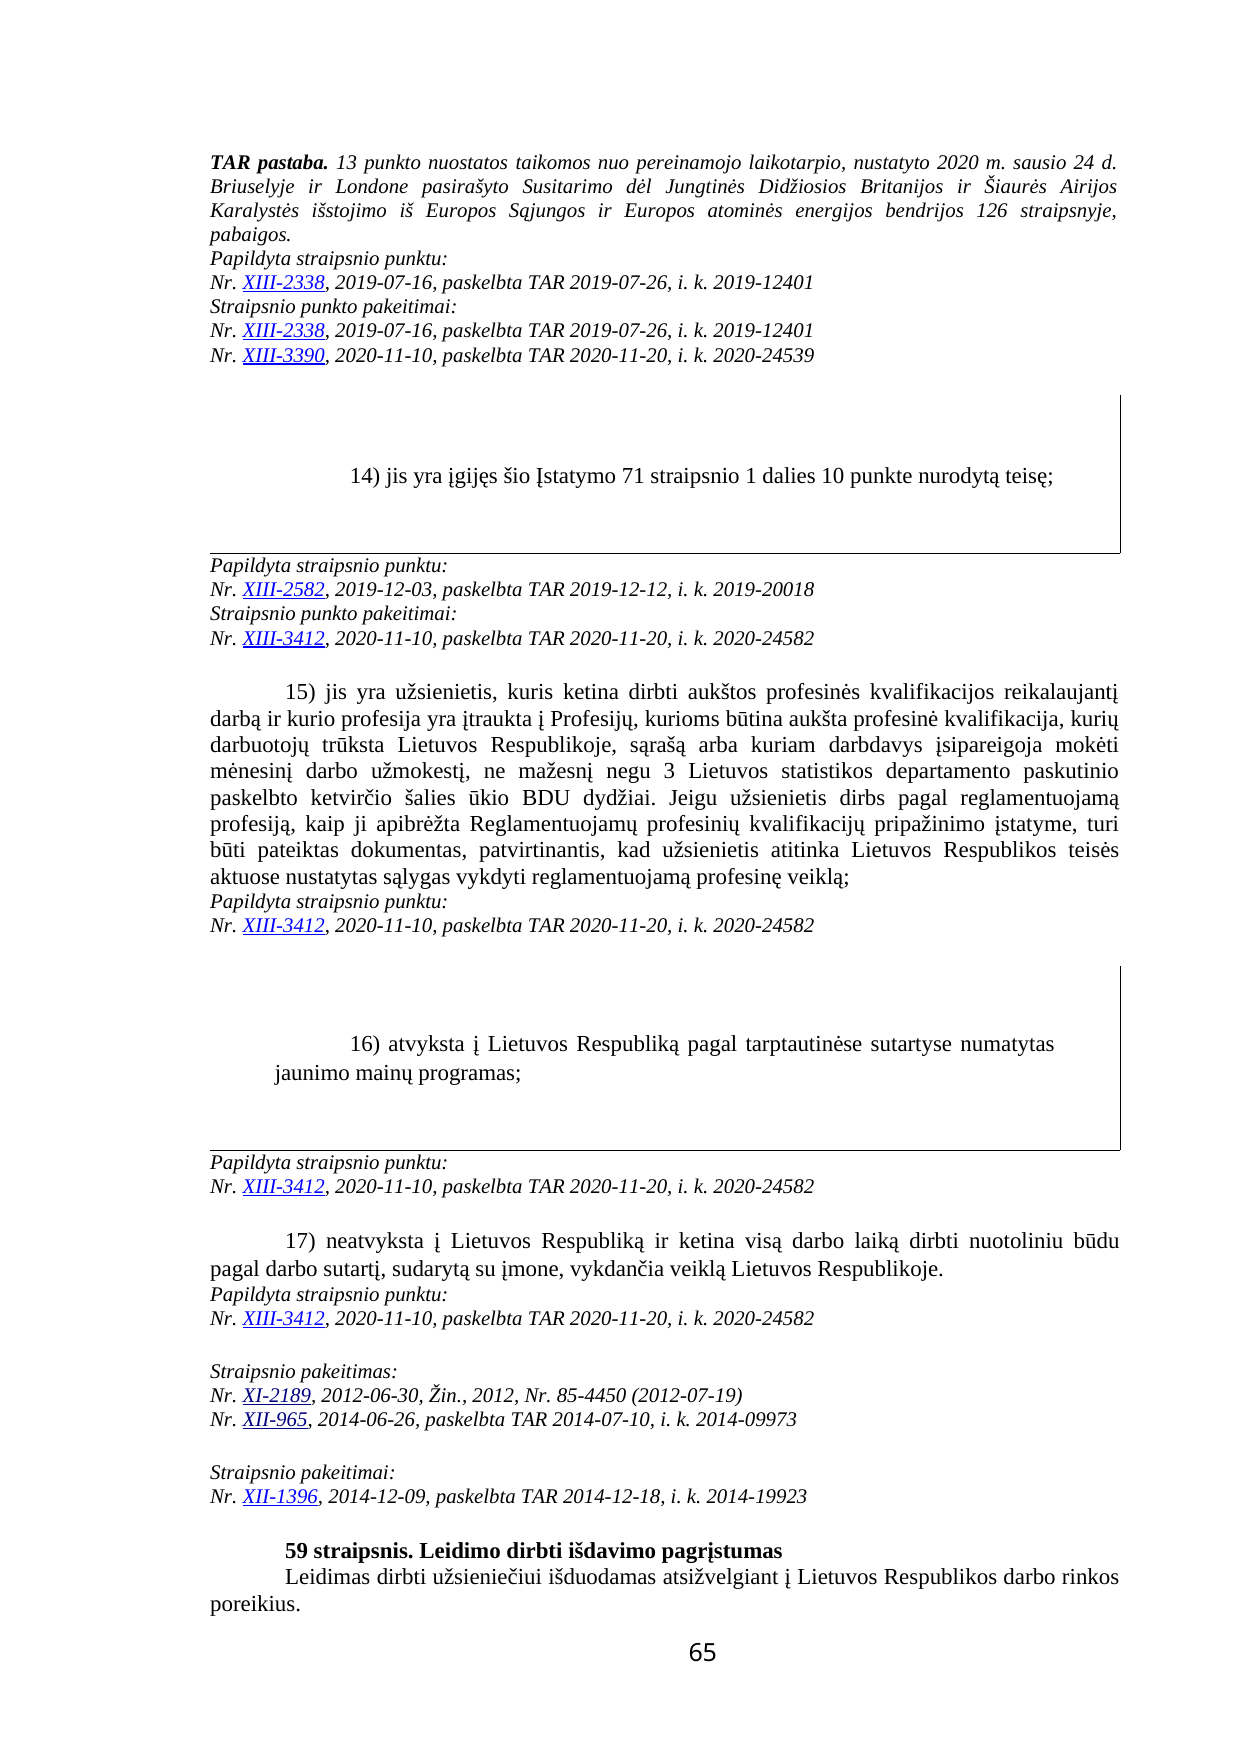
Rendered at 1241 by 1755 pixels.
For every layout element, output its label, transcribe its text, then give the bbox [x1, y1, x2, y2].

text Papildyta straipsnio punktu: [210, 889, 1120, 913]
text Straipsnio punkto pakeitimai: [210, 601, 1120, 625]
text Nr. XIII-3412, 2020-11-10, paskelbta TAR 2020-11-20, i. k. 2020-24582 [210, 913, 1120, 937]
text Leidimas dirbti užsieniečiui išduodamas atsižvelgiant į Lietuvos Respublikos darbo rinkos poreikius. [210, 1563, 1120, 1616]
text TAR pastaba. 13 punkto nuostatos taikomos nuo pereinamojo laikotarpio, nustatyto 2020 m. sausio 24 d. Briuselyje ir Londone pasirašyto Susitarimo dėl Jungtinės Didžiosios Britanijos ir Šiaurės Airijos Karalystės išstojimo iš Europos Sąjungos ir Europos atominės energijos bendrijos 126 straipsnyje, pabaigos. [210, 150, 1120, 246]
text 15) jis yra užsienietis, kuris ketina dirbti aukštos profesinės kvalifikacijos reikalaujantį darbą ir kurio profesija yra įtraukta į Profesijų, kurioms būtina aukšta profesinė kvalifikacija, kurių darbuotojų trūksta Lietuvos Respublikoje, sąrašą arba kuriam darbdavys įsipareigoja mokėti mėnesinį darbo užmokestį, ne mažesnį negu 3 Lietuvos statistikos departamento paskutinio paskelbto ketvirčio šalies ūkio BDU dydžiai. Jeigu užsienietis dirbs pagal reglamentuojamą profesiją, kaip ji apibrėžta Reglamentuojamų profesinių kvalifikacijų pripažinimo įstatyme, turi būti pateiktas dokumentas, patvirtinantis, kad užsienietis atitinka Lietuvos Respublikos teisės aktuose nustatytas sąlygas vykdyti reglamentuojamą profesinę veiklą; [210, 678, 1120, 889]
text Nr. XIII-2582, 2019-12-03, paskelbta TAR 2019-12-12, i. k. 2019-20018 [210, 577, 1120, 601]
text Nr. XIII-3412, 2020-11-10, paskelbta TAR 2020-11-20, i. k. 2020-24582 [210, 1306, 1120, 1330]
text Papildyta straipsnio punktu: [210, 246, 1120, 270]
text Straipsnio pakeitimai: [210, 1460, 1120, 1484]
text Papildyta straipsnio punktu: [210, 1282, 1120, 1306]
text Nr. XII-965, 2014-06-26, paskelbta TAR 2014-07-10, i. k. 2014-09973 [210, 1407, 1120, 1431]
text Nr. XIII-2338, 2019-07-16, paskelbta TAR 2019-07-26, i. k. 2019-12401 [210, 318, 1120, 342]
text Nr. XIII-3412, 2020-11-10, paskelbta TAR 2020-11-20, i. k. 2020-24582 [210, 1174, 1120, 1198]
text Nr. XI-2189, 2012-06-30, Žin., 2012, Nr. 85-4450 (2012-07-19) [210, 1383, 1120, 1407]
text 14) jis yra įgijęs šio Įstatymo 71 straipsnio 1 dalies 10 punkte nurodytą teisę; [210, 395, 1120, 553]
text 17) neatvyksta į Lietuvos Respubliką ir ketina visą darbo laiką dirbti nuotoliniu būdu pagal darbo sutartį, sudarytą su įmone, vykdančia veiklą Lietuvos Respublikoje. [210, 1227, 1120, 1282]
text 59 straipsnis. Leidimo dirbti išdavimo pagrįstumas [210, 1537, 1120, 1563]
text Papildyta straipsnio punktu: [210, 1150, 1120, 1174]
text Nr. XIII-3390, 2020-11-10, paskelbta TAR 2020-11-20, i. k. 2020-24539 [210, 342, 1120, 367]
text Nr. XIII-2338, 2019-07-16, paskelbta TAR 2019-07-26, i. k. 2019-12401 [210, 270, 1120, 294]
text 16) atvyksta į Lietuvos Respubliką pagal tarptautinėse sutartyse numatytas jaunimo mainų programas; [210, 966, 1120, 1150]
text Nr. XIII-3412, 2020-11-10, paskelbta TAR 2020-11-20, i. k. 2020-24582 [210, 625, 1120, 649]
text Straipsnio punkto pakeitimai: [210, 294, 1120, 318]
text Papildyta straipsnio punktu: [210, 553, 1120, 577]
text Nr. XII-1396, 2014-12-09, paskelbta TAR 2014-12-18, i. k. 2014-19923 [210, 1484, 1120, 1508]
text Straipsnio pakeitimas: [210, 1359, 1120, 1383]
